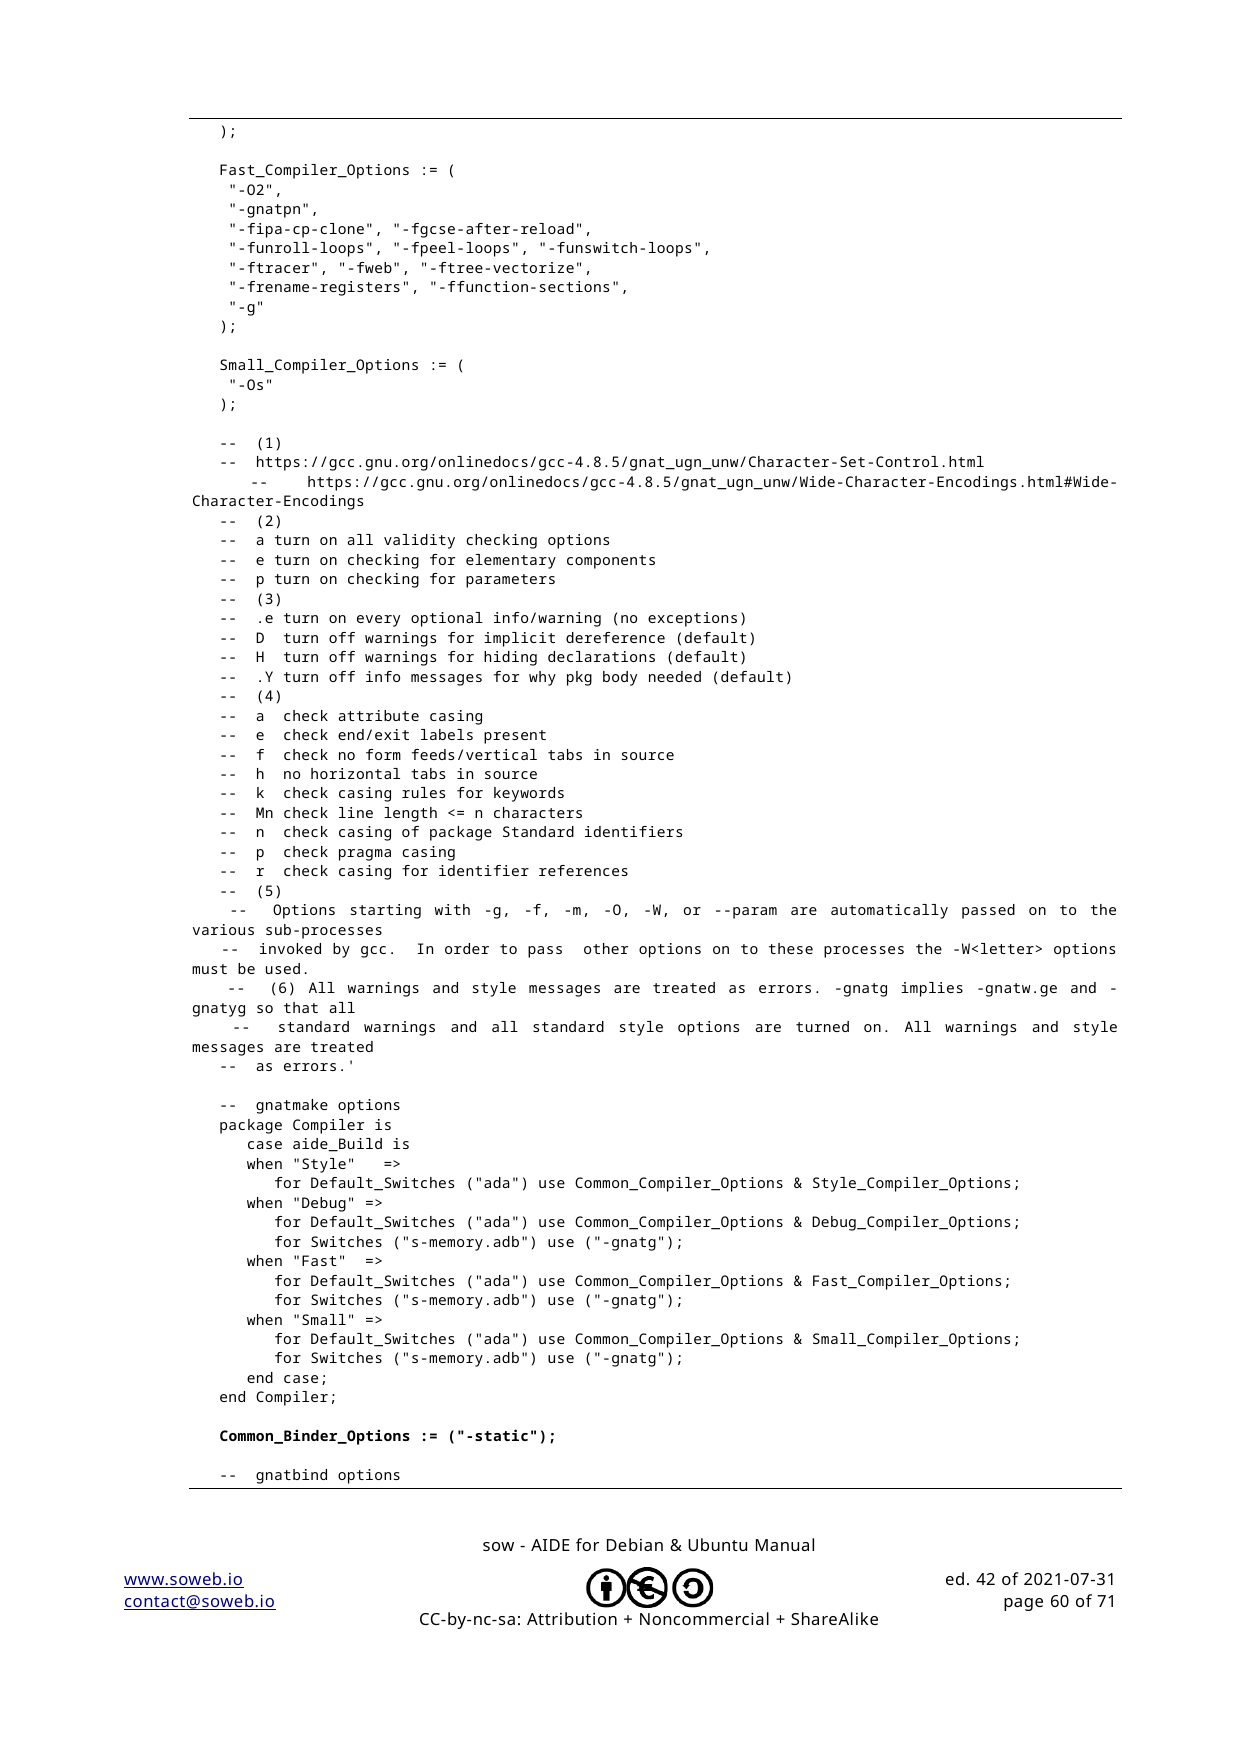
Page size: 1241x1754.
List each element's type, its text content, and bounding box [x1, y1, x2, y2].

list when "Fast" => [189, 1248, 1122, 1267]
list "-frename-registers", "-ffunction-sections", [189, 274, 1122, 293]
list "-gnatpn", [189, 196, 1122, 216]
list -- D turn off warnings for implicit dereference (default) [189, 624, 1122, 644]
list -- (5) [189, 878, 1122, 897]
list -- .Y turn off info messages for why pkg body needed (default) [189, 663, 1122, 683]
list -- .e turn on every optional info/warning (no exceptions) [189, 605, 1122, 624]
list Small_Compiler_Options := ( [189, 352, 1122, 371]
list -- (2) [189, 508, 1122, 527]
list ); [189, 391, 1122, 413]
list -- Options starting with -g, -f, -m, -O, -W, or --param are automatically passed on to the various sub-processes [189, 897, 1122, 936]
list end case; [189, 1365, 1122, 1384]
list -- a check attribute casing [189, 702, 1122, 722]
list "-Os" [189, 371, 1122, 391]
list ); [189, 313, 1122, 335]
list "-fipa-cp-clone", "-fgcse-after-reload", [189, 216, 1122, 235]
list -- (1) [189, 430, 1122, 449]
list "-O2", [189, 177, 1122, 196]
list -- (3) [189, 586, 1122, 605]
list -- p check pragma casing [189, 839, 1122, 858]
list -- e check end/exit labels present [189, 722, 1122, 741]
list -- as errors.' [189, 1053, 1122, 1076]
list for Switches ("s-memory.adb") use ("-gnatg"); [189, 1228, 1122, 1248]
picture [672, 1567, 714, 1608]
list package Compiler is [189, 1112, 1122, 1131]
picture [585, 1567, 668, 1608]
list for Switches ("s-memory.adb") use ("-gnatg"); [189, 1287, 1122, 1306]
list -- Mn check line length <= n characters [189, 800, 1122, 819]
list -- invoked by gcc. In order to pass other options on to these processes the -W<letter> options must be used. [189, 936, 1122, 975]
list -- standard warnings and all standard style options are turned on. All warnings and style messages are treated [189, 1014, 1122, 1053]
list "-g" [189, 293, 1122, 313]
list -- r check casing for identifier references [189, 858, 1122, 878]
list -- https://gcc.gnu.org/onlinedocs/gcc-4.8.5/gnat_ugn_unw/Character-Set-Control.html [189, 449, 1122, 469]
list -- gnatmake options [189, 1092, 1122, 1112]
list case aide_Build is [189, 1131, 1122, 1151]
list when "Debug" => [189, 1189, 1122, 1209]
list -- k check casing rules for keywords [189, 780, 1122, 800]
list Fast_Compiler_Options := ( [189, 157, 1122, 177]
list when "Style" => [189, 1151, 1122, 1170]
list -- h no horizontal tabs in source [189, 761, 1122, 780]
list -- a turn on all validity checking options [189, 527, 1122, 547]
list for Default_Switches ("ada") use Common_Compiler_Options & Debug_Compiler_Options; [189, 1209, 1122, 1228]
list for Default_Switches ("ada") use Common_Compiler_Options & Style_Compiler_Options; [189, 1170, 1122, 1189]
list -- gnatbind options [189, 1462, 1122, 1488]
list "-funroll-loops", "-fpeel-loops", "-funswitch-loops", [189, 235, 1122, 254]
list for Default_Switches ("ada") use Common_Compiler_Options & Small_Compiler_Options; [189, 1326, 1122, 1345]
list for Default_Switches ("ada") use Common_Compiler_Options & Fast_Compiler_Options; [189, 1267, 1122, 1287]
list ); [189, 119, 1122, 141]
list -- (6) All warnings and style messages are treated as errors. -gnatg implies -gnatw.ge and -gnatyg so that all [189, 975, 1122, 1014]
list -- p turn on checking for parameters [189, 566, 1122, 586]
list -- e turn on checking for elementary components [189, 547, 1122, 566]
list Common_Binder_Options := ("-static"); [189, 1423, 1122, 1446]
list end Compiler; [189, 1384, 1122, 1407]
list -- https://gcc.gnu.org/onlinedocs/gcc-4.8.5/gnat_ugn_unw/Wide-Character-Encodings.html#Wide-Character-Encodings [189, 469, 1122, 508]
list -- f check no form feeds/vertical tabs in source [189, 741, 1122, 761]
list -- n check casing of package Standard identifiers [189, 819, 1122, 839]
list -- (4) [189, 683, 1122, 702]
list "-ftracer", "-fweb", "-ftree-vectorize", [189, 254, 1122, 274]
list when "Small" => [189, 1306, 1122, 1326]
list for Switches ("s-memory.adb") use ("-gnatg"); [189, 1345, 1122, 1365]
list -- H turn off warnings for hiding declarations (default) [189, 644, 1122, 663]
